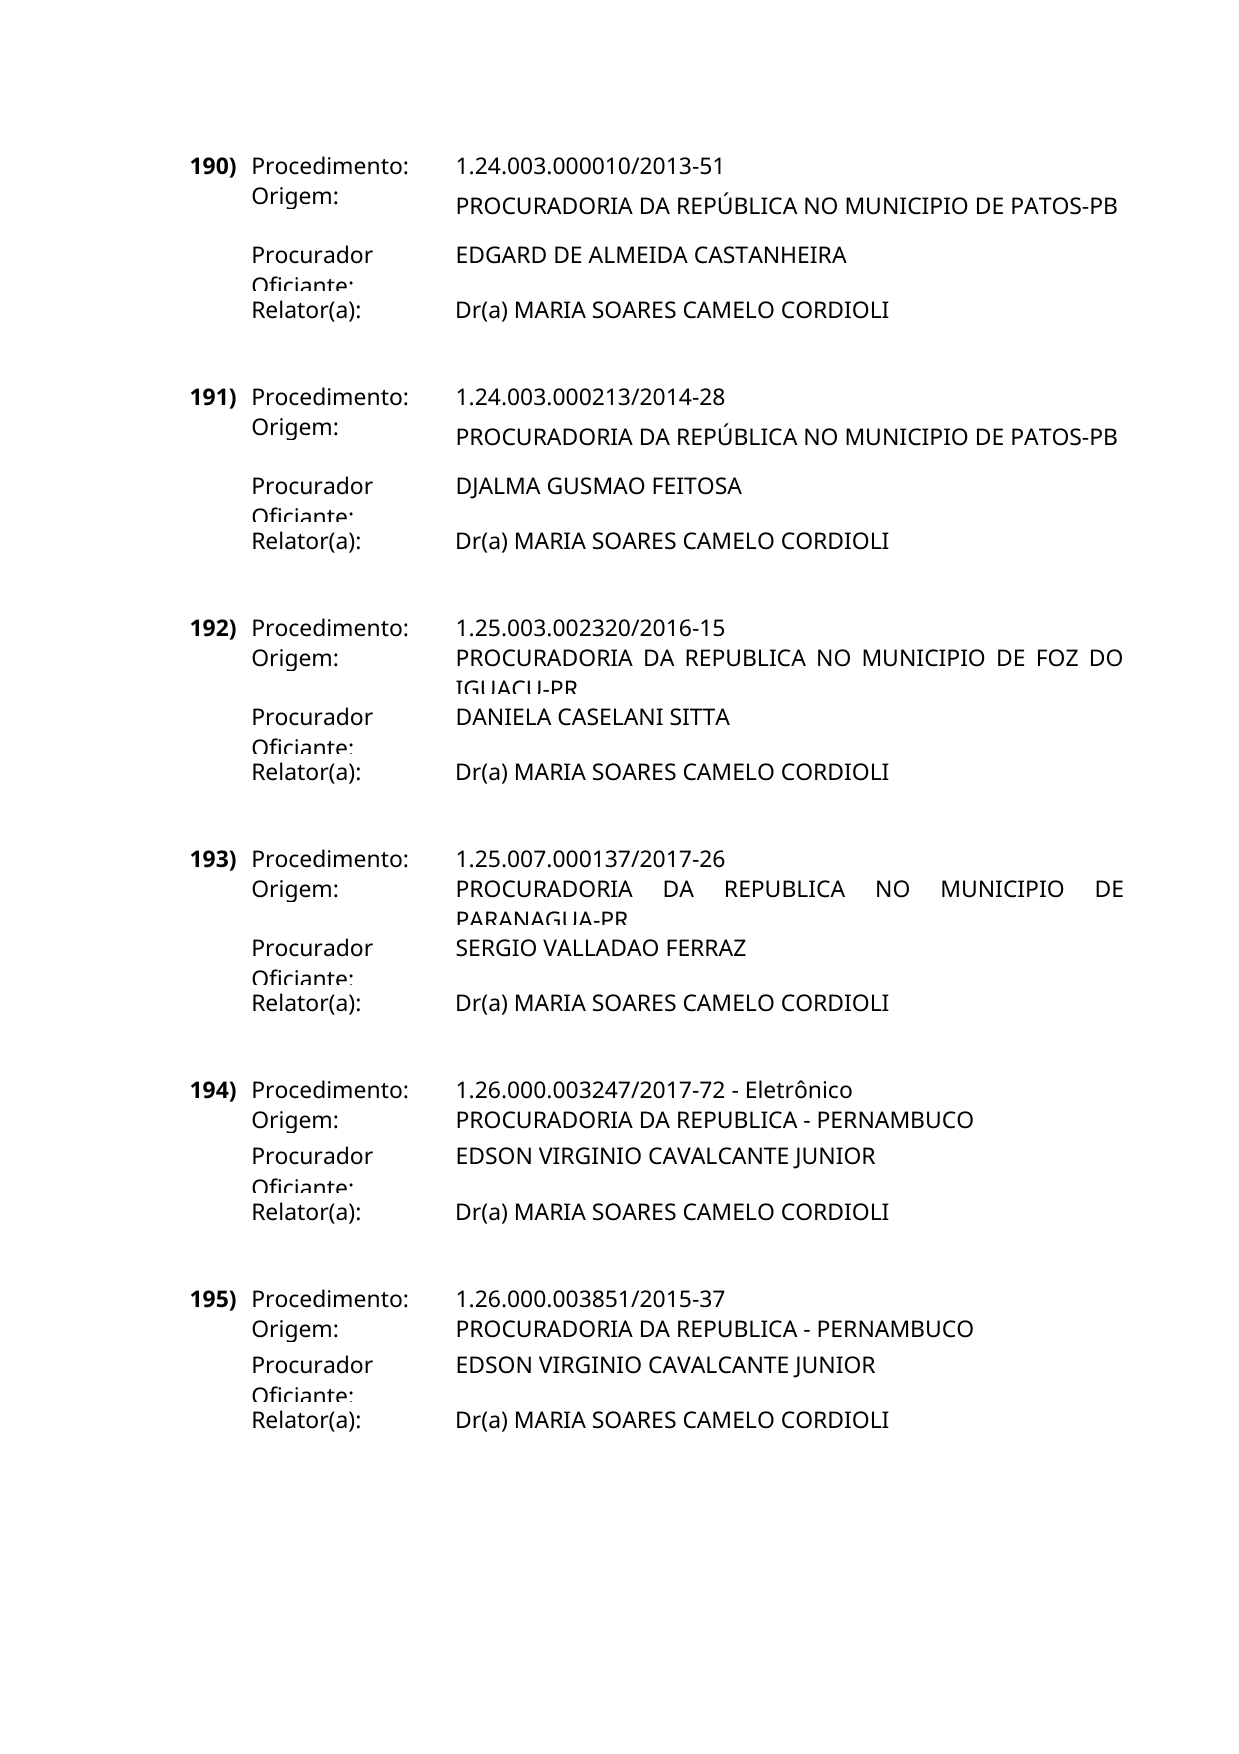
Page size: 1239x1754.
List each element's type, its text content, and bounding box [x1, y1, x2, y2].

table_header [189, 0, 251, 150]
table_header Relator(a): [251, 525, 455, 554]
table_cell [0, 932, 189, 983]
table_cell [1125, 411, 1239, 439]
table_cell 191) [189, 381, 251, 409]
table_cell [455, 462, 1124, 469]
table_header Relator(a): [251, 1196, 455, 1224]
table_cell [1125, 209, 1239, 231]
table_cell [189, 411, 251, 439]
table_cell [1125, 381, 1239, 409]
table_cell Origem: [251, 411, 455, 439]
table_cell [455, 693, 1124, 701]
table_cell Procurador Oficiante: [251, 1140, 455, 1193]
table_cell [0, 612, 189, 641]
table_cell 193) [189, 843, 251, 872]
table_cell [0, 843, 189, 872]
table_cell [0, 1104, 189, 1133]
table_header [455, 0, 1124, 150]
table_cell [1125, 525, 1239, 555]
table_cell [189, 1404, 251, 1434]
table_cell [0, 642, 189, 671]
table_cell [251, 555, 455, 612]
table_cell Origem: [251, 1313, 455, 1341]
table_cell EDSON VIRGINIO CAVALCANTE JUNIOR [455, 1140, 1124, 1191]
table_cell [189, 671, 251, 693]
table_cell [1125, 1074, 1239, 1103]
table_cell 1.24.003.000010/2013-51 [455, 150, 1124, 178]
table_cell [189, 1104, 251, 1133]
table_cell [0, 440, 189, 462]
table_cell [1125, 180, 1239, 208]
table_cell [1125, 1104, 1239, 1133]
table_cell [455, 1341, 1124, 1349]
table_cell [0, 150, 189, 178]
table_cell [455, 1133, 1124, 1140]
table_cell [189, 786, 251, 843]
table_cell Procurador Oficiante: [251, 932, 455, 984]
table_cell [1125, 1196, 1239, 1226]
table_cell [1125, 294, 1239, 324]
table_cell [1125, 1341, 1239, 1349]
table_cell [1125, 324, 1239, 381]
table_cell [0, 180, 189, 208]
table_cell [0, 1074, 189, 1103]
table_header Dr(a) MARIA SOARES CAMELO CORDIOLI [455, 987, 1122, 1016]
table_cell [0, 1404, 189, 1434]
table_cell 1.25.007.000137/2017-26 [455, 843, 1124, 872]
table_cell [0, 209, 189, 231]
table_cell PROCURADORIA DA REPUBLICA NO MUNICIPIO DE PARANAGUA-PR [455, 873, 1124, 924]
table_cell [189, 1140, 251, 1191]
table_cell [455, 786, 1124, 843]
table_cell [0, 294, 189, 324]
table_cell [1125, 932, 1239, 983]
table_cell [251, 902, 455, 924]
table_cell [189, 525, 251, 555]
table_cell PROCURADORIA DA REPUBLICA - PERNAMBUCO [455, 1104, 1124, 1133]
table_cell Procurador Oficiante: [251, 239, 455, 291]
table_cell [0, 1133, 189, 1140]
table_cell 190) [189, 150, 251, 178]
table_cell Procedimento: [251, 150, 455, 178]
table_cell [1125, 1226, 1239, 1283]
table_header [1125, 0, 1239, 150]
table_cell [0, 231, 189, 238]
table_cell [189, 239, 251, 289]
table_cell [455, 924, 1124, 932]
table_cell [1125, 902, 1239, 924]
table_cell 1.26.000.003247/2017-72 - Eletrônico [455, 1074, 1124, 1103]
table_cell 1.24.003.000213/2014-28 [455, 381, 1124, 409]
table_cell [1125, 231, 1239, 238]
table_cell [251, 671, 455, 693]
table_header Dr(a) MARIA SOARES CAMELO CORDIOLI [455, 756, 1122, 785]
table_cell PROCURADORIA DA REPUBLICA - PERNAMBUCO [455, 1313, 1124, 1341]
table_cell PROCURADORIA DA REPÚBLICA NO MUNICIPIO DE PATOS-PB [455, 411, 1124, 462]
table_cell [189, 1349, 251, 1400]
table_cell Procurador Oficiante: [251, 1349, 455, 1401]
table_header Relator(a): [251, 294, 455, 323]
table_cell [189, 294, 251, 324]
table_cell 194) [189, 1074, 251, 1103]
table_cell [1125, 671, 1239, 693]
table_cell [251, 462, 455, 469]
table_cell [189, 693, 251, 701]
table_cell Procedimento: [251, 381, 455, 409]
table_header [0, 0, 189, 150]
table_cell [251, 1133, 455, 1140]
table_cell DJALMA GUSMAO FEITOSA [455, 470, 1124, 521]
table_cell [1125, 843, 1239, 872]
table_cell [0, 756, 189, 786]
table_cell Procedimento: [251, 1074, 455, 1103]
table_cell [189, 987, 251, 1017]
table_header Dr(a) MARIA SOARES CAMELO CORDIOLI [455, 294, 1122, 323]
table_cell [0, 902, 189, 924]
table_cell [1125, 701, 1239, 752]
table_cell [0, 1017, 189, 1074]
table_cell [0, 239, 189, 289]
table_cell [1125, 924, 1239, 932]
table_cell 195) [189, 1283, 251, 1311]
table_cell EDGARD DE ALMEIDA CASTANHEIRA [455, 239, 1124, 289]
table_cell [189, 440, 251, 462]
table_cell PROCURADORIA DA REPUBLICA NO MUNICIPIO DE FOZ DO IGUACU-PR [455, 642, 1124, 693]
table_cell [251, 440, 455, 462]
table_cell 1.26.000.003851/2015-37 [455, 1283, 1124, 1311]
table_cell [189, 1313, 251, 1341]
table_cell [189, 1196, 251, 1226]
table_cell [0, 411, 189, 439]
table_cell [189, 924, 251, 932]
table_cell 1.25.003.002320/2016-15 [455, 612, 1124, 641]
table_cell [189, 1017, 251, 1074]
table_cell [1125, 693, 1239, 701]
table_cell [1125, 462, 1239, 469]
table_cell 192) [189, 612, 251, 641]
table_cell Procedimento: [251, 843, 455, 872]
table_header Relator(a): [251, 756, 455, 785]
table_cell [1125, 1133, 1239, 1140]
table_cell Procedimento: [251, 1283, 455, 1311]
table_cell DANIELA CASELANI SITTA [455, 701, 1124, 752]
table_cell [189, 470, 251, 521]
table_cell [189, 209, 251, 231]
table_cell [0, 525, 189, 555]
table_cell [251, 786, 455, 843]
table_cell [0, 1283, 189, 1311]
table_cell Origem: [251, 642, 455, 671]
table_cell [1125, 612, 1239, 641]
table_cell [1125, 150, 1239, 178]
table_cell [189, 932, 251, 983]
table_cell [189, 873, 251, 902]
table_cell [189, 1226, 251, 1283]
table_cell [1125, 786, 1239, 843]
table_cell [1125, 239, 1239, 289]
table_cell [189, 902, 251, 924]
table_cell [0, 987, 189, 1017]
table_cell [189, 231, 251, 238]
table_cell [189, 462, 251, 469]
table_cell [189, 1341, 251, 1349]
table_cell [455, 1226, 1124, 1283]
table_cell [0, 1196, 189, 1226]
table_cell [0, 701, 189, 752]
table_cell PROCURADORIA DA REPÚBLICA NO MUNICIPIO DE PATOS-PB [455, 180, 1124, 231]
table_cell Procurador Oficiante: [251, 470, 455, 522]
table_cell [189, 555, 251, 612]
table_cell [1125, 555, 1239, 612]
table_cell [1125, 756, 1239, 786]
table_header Relator(a): [251, 1404, 455, 1433]
table_cell [189, 642, 251, 671]
table_cell [189, 324, 251, 381]
table_cell [1125, 440, 1239, 462]
table_cell [455, 324, 1124, 381]
table_cell [1125, 470, 1239, 521]
table_cell [0, 924, 189, 932]
table_cell [455, 555, 1124, 612]
table_cell [1125, 1017, 1239, 1074]
table_cell [1125, 642, 1239, 671]
table_cell Origem: [251, 873, 455, 902]
table_header Relator(a): [251, 987, 455, 1016]
table_cell Origem: [251, 180, 455, 208]
table_cell [0, 693, 189, 701]
table_cell [0, 786, 189, 843]
table_cell EDSON VIRGINIO CAVALCANTE JUNIOR [455, 1349, 1124, 1400]
table_cell [1125, 1404, 1239, 1434]
table_cell [189, 1133, 251, 1140]
table_cell [1125, 1140, 1239, 1191]
table_cell [251, 1341, 455, 1349]
table_cell [0, 470, 189, 521]
table_cell [251, 231, 455, 238]
table_cell [1125, 1349, 1239, 1400]
table_cell [189, 756, 251, 786]
table_header Dr(a) MARIA SOARES CAMELO CORDIOLI [455, 525, 1122, 554]
table_cell [0, 873, 189, 902]
table_header Dr(a) MARIA SOARES CAMELO CORDIOLI [455, 1404, 1122, 1433]
table_cell [251, 924, 455, 932]
table_cell SERGIO VALLADAO FERRAZ [455, 932, 1124, 983]
table_cell [1125, 987, 1239, 1017]
table_cell [0, 1140, 189, 1191]
table_cell [0, 671, 189, 693]
table_cell [0, 1349, 189, 1400]
table_cell [455, 231, 1124, 238]
table_cell [0, 555, 189, 612]
table_cell [0, 324, 189, 381]
table_cell Procurador Oficiante: [251, 701, 455, 753]
table_header [251, 0, 455, 150]
table_cell [251, 693, 455, 701]
table_cell [1125, 1283, 1239, 1311]
table_cell [1125, 1313, 1239, 1341]
table_cell [455, 1017, 1124, 1074]
table_cell [0, 1341, 189, 1349]
table_cell [251, 324, 455, 381]
table_cell [251, 209, 455, 231]
table_cell [1125, 873, 1239, 902]
table_cell [0, 1226, 189, 1283]
table_cell [0, 381, 189, 409]
table_cell [189, 180, 251, 208]
table_cell [251, 1226, 455, 1283]
table_cell [189, 701, 251, 752]
table_cell [251, 1017, 455, 1074]
table_cell [0, 462, 189, 469]
table_header Dr(a) MARIA SOARES CAMELO CORDIOLI [455, 1196, 1122, 1224]
table_cell Procedimento: [251, 612, 455, 641]
table_cell Origem: [251, 1104, 455, 1133]
table_cell [0, 1313, 189, 1341]
